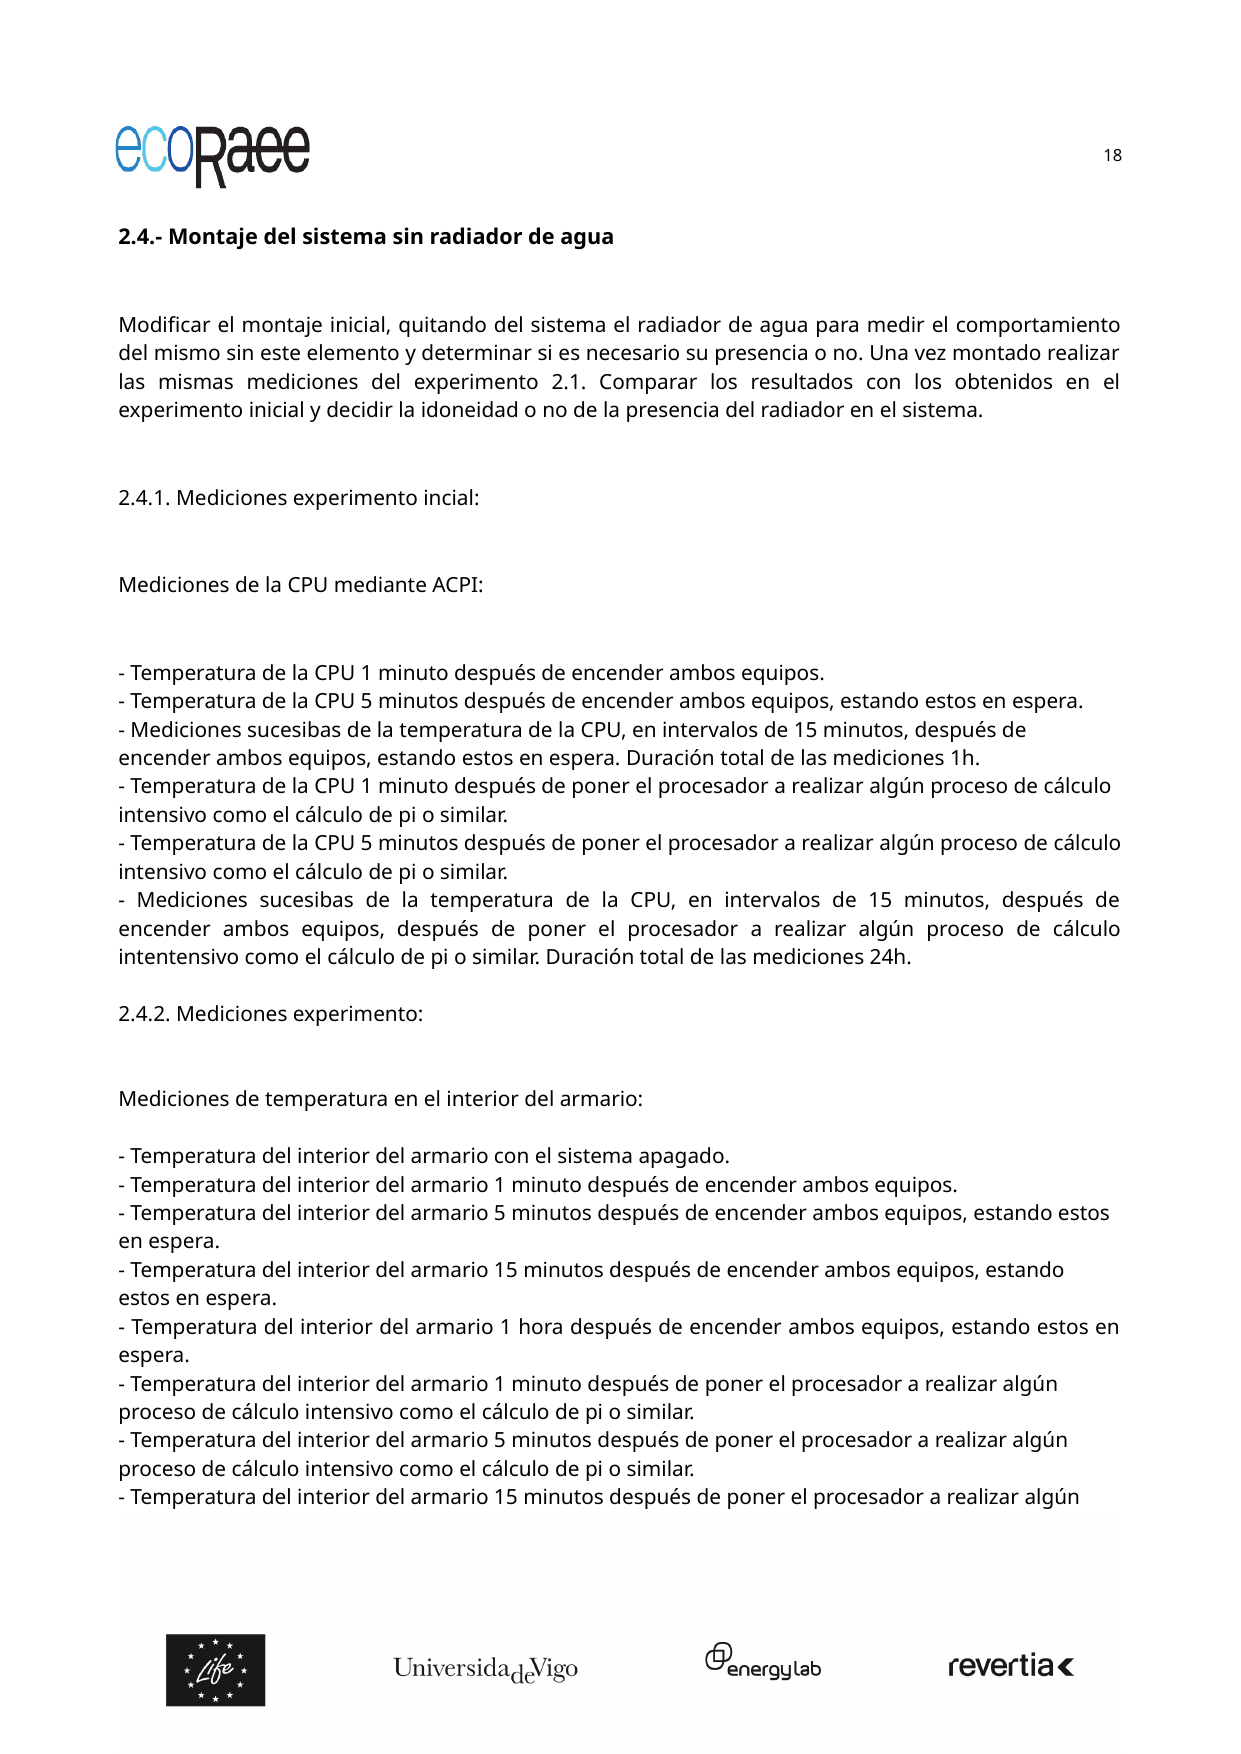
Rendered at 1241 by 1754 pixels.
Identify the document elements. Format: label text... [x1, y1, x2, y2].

text - Temperatura del interior del armario 5 minutos después de encender ambos equipos, estando estos en espera. [118, 1198, 1122, 1255]
text - Temperatura de la CPU 1 minuto después de encender ambos equipos. [118, 658, 1122, 686]
text - Temperatura del interior del armario 1 minuto después de encender ambos equipos. [118, 1170, 1122, 1198]
text Modificar el montaje inicial, quitando del sistema el radiador de agua para medir el comportamiento del mismo sin este elemento y determinar si es necesario su presencia o no. Una vez montado realizar las mismas mediciones del experimento 2.1. Comparar los resultados con los obtenidos en el experimento inicial y decidir la idoneidad o no de la presencia del radiador en el sistema. [118, 310, 1122, 424]
picture [114, 124, 311, 190]
text - Temperatura del interior del armario 1 minuto después de poner el procesador a realizar algún proceso de cálculo intensivo como el cálculo de pi o similar. [118, 1369, 1122, 1426]
text - Temperatura de la CPU 1 minuto después de poner el procesador a realizar algún proceso de cálculo intensivo como el cálculo de pi o similar. [118, 772, 1122, 828]
text Mediciones de la CPU mediante ACPI: [118, 570, 1122, 599]
text 2.4.1. Mediciones experimento incial: [118, 483, 1122, 511]
text Mediciones de temperatura en el interior del armario: [118, 1084, 1122, 1113]
text - Temperatura de la CPU 5 minutos después de poner el procesador a realizar algún proceso de cálculo intensivo como el cálculo de pi o similar. [118, 828, 1122, 885]
text - Temperatura del interior del armario 1 hora después de encender ambos equipos, estando estos en espera. [118, 1312, 1122, 1369]
text 2.4.- Montaje del sistema sin radiador de agua [118, 221, 1122, 251]
picture [118, 1514, 1123, 1754]
text - Temperatura del interior del armario 5 minutos después de poner el procesador a realizar algún proceso de cálculo intensivo como el cálculo de pi o similar. [118, 1426, 1122, 1482]
text - Temperatura del interior del armario 15 minutos después de poner el procesador a realizar algún [118, 1482, 1122, 1511]
text 2.4.2. Mediciones experimento: [118, 999, 1122, 1027]
text - Mediciones sucesibas de la temperatura de la CPU, en intervalos de 15 minutos, después de encender ambos equipos, estando estos en espera. Duración total de las mediciones 1h. [118, 715, 1122, 772]
text - Temperatura del interior del armario 15 minutos después de encender ambos equipos, estando estos en espera. [118, 1255, 1122, 1312]
text - Temperatura de la CPU 5 minutos después de encender ambos equipos, estando estos en espera. [118, 686, 1122, 715]
text - Mediciones sucesibas de la temperatura de la CPU, en intervalos de 15 minutos, después de encender ambos equipos, después de poner el procesador a realizar algún proceso de cálculo intentensivo como el cálculo de pi o similar. Duración total de las mediciones 24h. [118, 885, 1122, 971]
text - Temperatura del interior del armario con el sistema apagado. [118, 1141, 1122, 1170]
